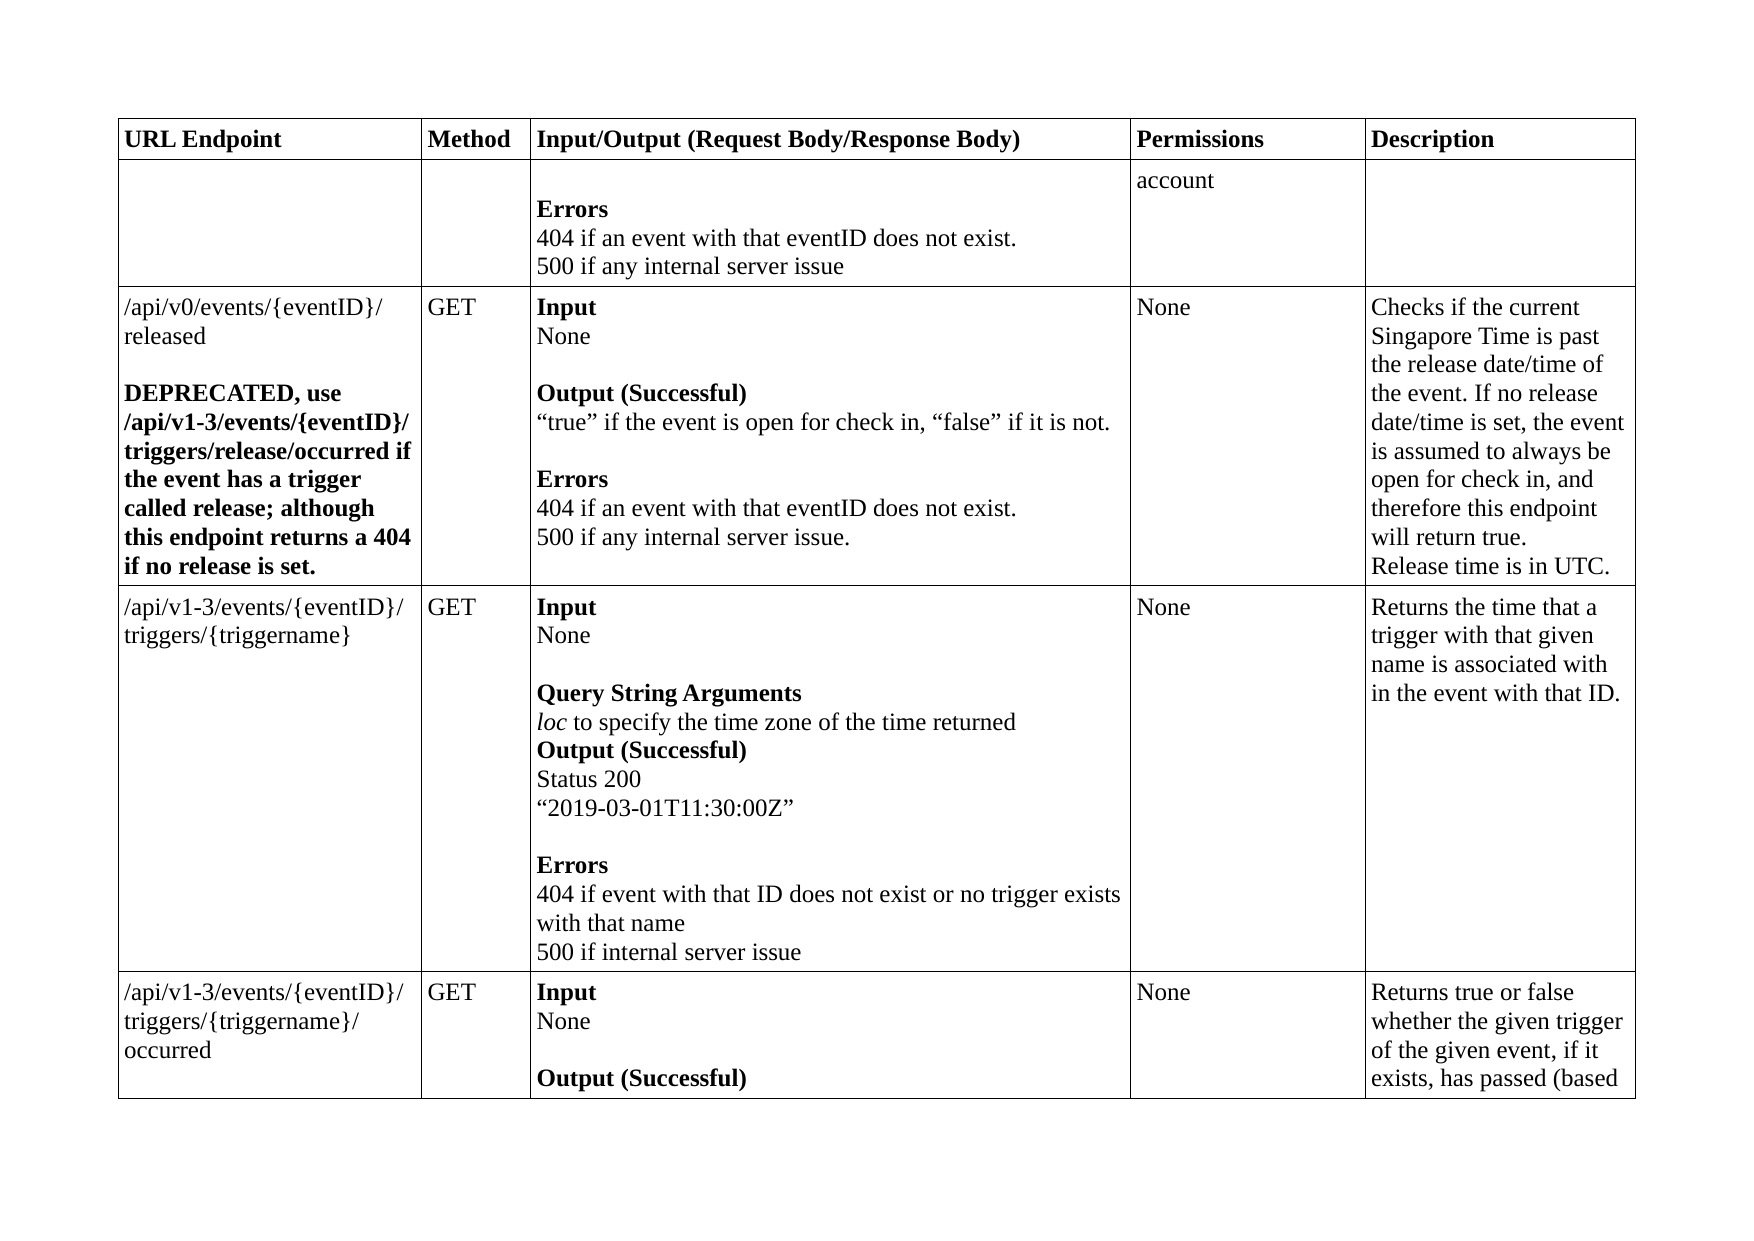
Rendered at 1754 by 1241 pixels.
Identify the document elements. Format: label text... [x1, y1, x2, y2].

table_cell None [1131, 972, 1365, 1098]
table_cell Input None Output (Successful) “true” if the event is open for check in, “false” if it is not. Errors 404 if an event with that eventID does not exist. 500 if any internal server issue. [531, 287, 1130, 585]
table_header Input/Output (Request Body/Response Body) [531, 119, 1130, 159]
table_cell [422, 160, 530, 286]
table_cell Errors 404 if an event with that eventID does not exist. 500 if any internal server issue [531, 160, 1130, 286]
table_cell [1366, 160, 1635, 286]
table_cell None [1131, 586, 1365, 971]
table_cell Returns the time that a trigger with that given name is associated with in the event with that ID. [1366, 586, 1635, 971]
table_cell None [1131, 287, 1365, 585]
table_cell account [1131, 160, 1365, 286]
table_cell GET [422, 287, 530, 585]
table_cell Input None Query String Arguments loc to specify the time zone of the time returned Output (Successful) Status 200 “2019-03-01T11:30:00Z” Errors 404 if event with that ID does not exist or no trigger exists with that name 500 if internal server issue [531, 586, 1130, 971]
table_cell Checks if the current Singapore Time is past the release date/time of the event. If no release date/time is set, the event is assumed to always be open for check in, and therefore this endpoint will return true. Release time is in UTC. [1366, 287, 1635, 585]
table_cell [119, 160, 421, 286]
table_header Description [1366, 119, 1635, 159]
table_header Permissions [1131, 119, 1365, 159]
table_cell GET [422, 586, 530, 971]
table_header Method [422, 119, 530, 159]
table_cell Returns true or false whether the given trigger of the given event, if it exists, has passed (based [1366, 972, 1635, 1098]
table_cell Input None Output (Successful) [531, 972, 1130, 1098]
table_cell GET [422, 972, 530, 1098]
table_cell /api/v1-3/events/{eventID}/triggers/{triggername} [119, 586, 421, 971]
table_cell /api/v1-3/events/{eventID}/triggers/{triggername}/occurred [119, 972, 421, 1098]
table_cell /api/v0/events/{eventID}/released DEPRECATED, use /api/v1-3/events/{eventID}/triggers/release/occurred if the event has a trigger called release; although this endpoint returns a 404 if no release is set. [119, 287, 421, 585]
table_header URL Endpoint [119, 119, 421, 159]
